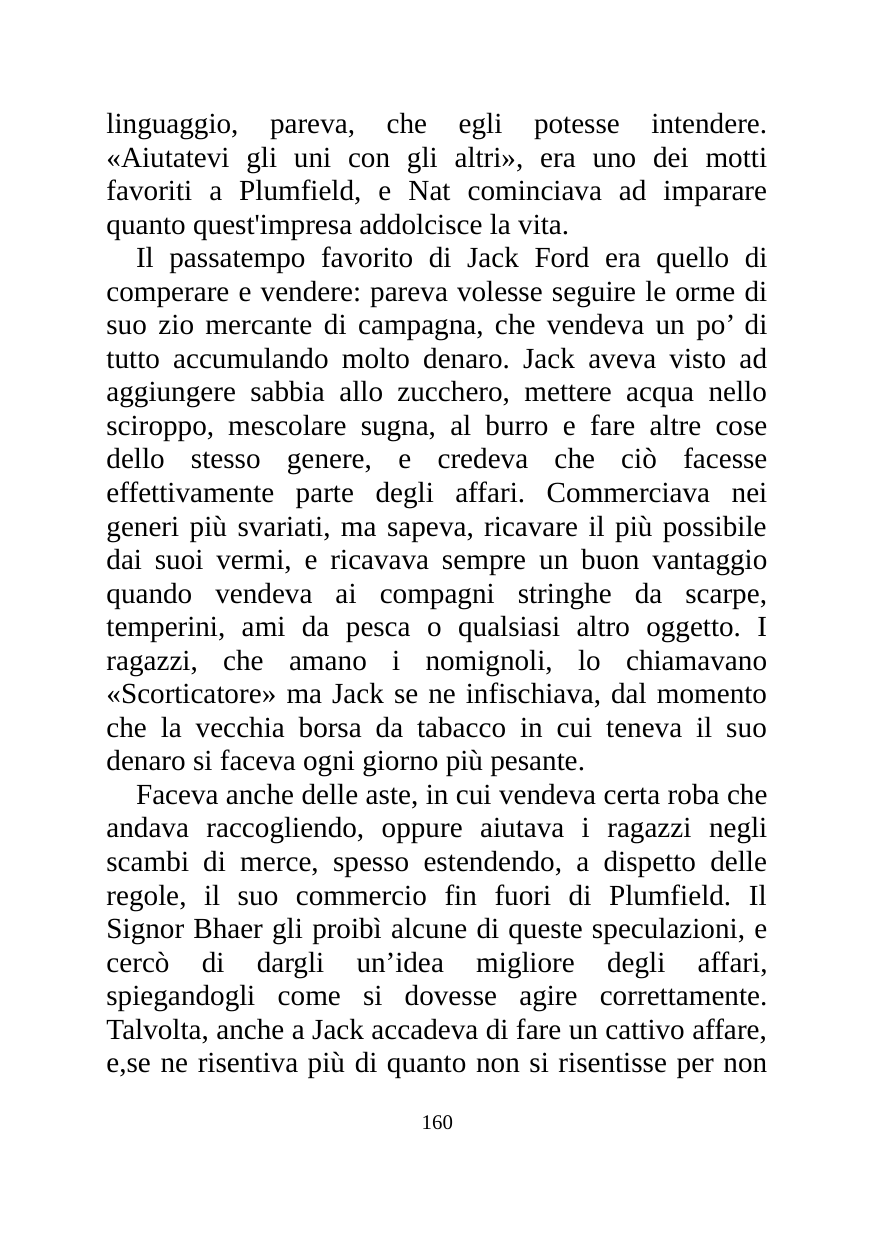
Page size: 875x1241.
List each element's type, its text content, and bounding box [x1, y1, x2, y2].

text linguaggio, pareva, che egli potesse intendere. «Aiutatevi gli uni con gli altri», era uno dei motti favoriti a Plumfield, e Nat cominciava ad imparare quanto quest'impresa addolcisce la vita. [106, 106, 768, 240]
text Faceva anche delle aste, in cui vendeva certa roba che andava raccogliendo, oppure aiutava i ragazzi negli scambi di merce, spesso estendendo, a dispetto delle regole, il suo commercio fin fuori di Plumfield. Il Signor Bhaer gli proibì alcune di queste speculazioni, e cercò di dargli un’idea migliore degli affari, spiegandogli come si dovesse agire correttamente. Talvolta, anche a Jack accadeva di fare un cattivo affare, e,se ne risentiva più di quanto non si risentisse per non [106, 777, 768, 1079]
text Il passatempo favorito di Jack Ford era quello di comperare e vendere: pareva volesse seguire le orme di suo zio mercante di campagna, che vendeva un po’ di tutto accumulando molto denaro. Jack aveva visto ad aggiungere sabbia allo zucchero, mettere acqua nello sciroppo, mescolare sugna, al burro e fare altre cose dello stesso genere, e credeva che ciò facesse effettivamente parte degli affari. Commerciava nei generi più svariati, ma sapeva, ricavare il più possibile dai suoi vermi, e ricavava sempre un buon vantaggio quando vendeva ai compagni stringhe da scarpe, temperini, ami da pesca o qualsiasi altro oggetto. I ragazzi, che amano i nomignoli, lo chiamavano «Scorticatore» ma Jack se ne infischiava, dal momento che la vecchia borsa da tabacco in cui teneva il suo denaro si faceva ogni giorno più pesante. [106, 240, 768, 777]
